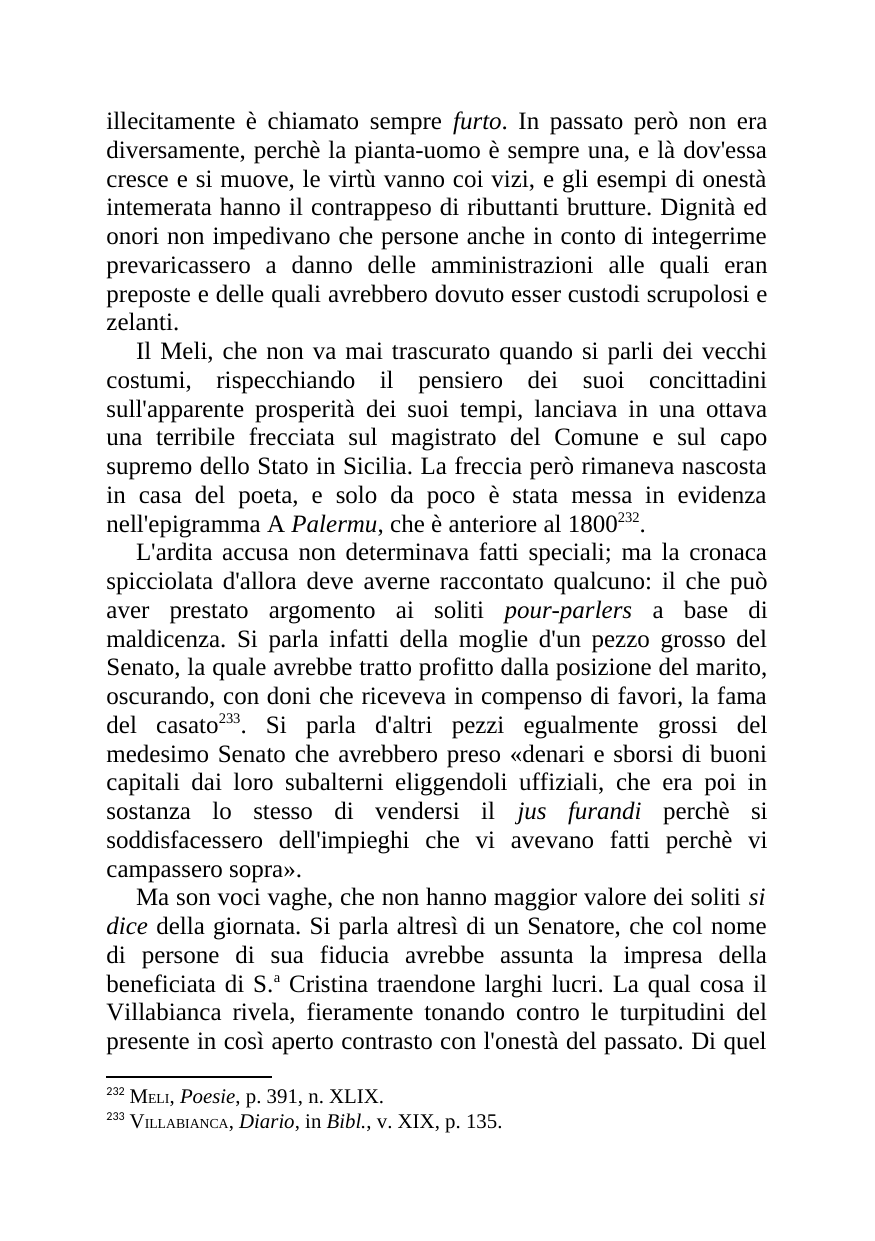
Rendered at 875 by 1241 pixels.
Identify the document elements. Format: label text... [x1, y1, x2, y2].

text Villabianca, Diario, in Bibl., v. XIX, p. 135. [106, 1108, 768, 1134]
text illecitamente è chiamato sempre furto. In passato però non era diversamente, perchè la pianta-uomo è sempre una, e là dov'essa cresce e si muove, le virtù vanno coi vizi, e gli esempi di onestà intemerata hanno il contrappeso di ributtanti brutture. Dignità ed onori non impedivano che persone anche in conto di integerrime prevaricassero a danno delle amministrazioni alle quali eran preposte e delle quali avrebbero dovuto esser custodi scrupolosi e zelanti. [106, 106, 768, 336]
text Ma son voci vaghe, che non hanno maggior valore dei soliti si dice della giornata. Si parla altresì di un Senatore, che col nome di persone di sua fiducia avrebbe assunta la impresa della beneficiata di S.a Cristina traendone larghi lucri. La qual cosa il Villabianca rivela, fieramente tonando contro le turpitudini del presente in così aperto contrasto con l'onestà del passato. Di quel [106, 882, 768, 1055]
text Il Meli, che non va mai trascurato quando si parli dei vecchi costumi, rispecchiando il pensiero dei suoi concittadini sull'apparente prosperità dei suoi tempi, lanciava in una ottava una terribile frecciata sul magistrato del Comune e sul capo supremo dello Stato in Sicilia. La freccia però rimaneva nascosta in casa del poeta, e solo da poco è stata messa in evidenza nell'epigramma A Palermu, che è anteriore al 1800. [106, 336, 768, 537]
text L'ardita accusa non determinava fatti speciali; ma la cronaca spicciolata d'allora deve averne raccontato qualcuno: il che può aver prestato argomento ai soliti pour-parlers a base di maldicenza. Si parla infatti della moglie d'un pezzo grosso del Senato, la quale avrebbe tratto profitto dalla posizione del marito, oscurando, con doni che riceveva in compenso di favori, la fama del casato. Si parla d'altri pezzi egualmente grossi del medesimo Senato che avrebbero preso «denari e sborsi di buoni capitali dai loro subalterni eliggendoli uffiziali, che era poi in sostanza lo stesso di vendersi il jus furandi perchè si soddisfacessero dell'impieghi che vi avevano fatti perchè vi campassero sopra». [106, 537, 768, 882]
text Meli, Poesie, p. 391, n. XLIX. [106, 1083, 768, 1108]
